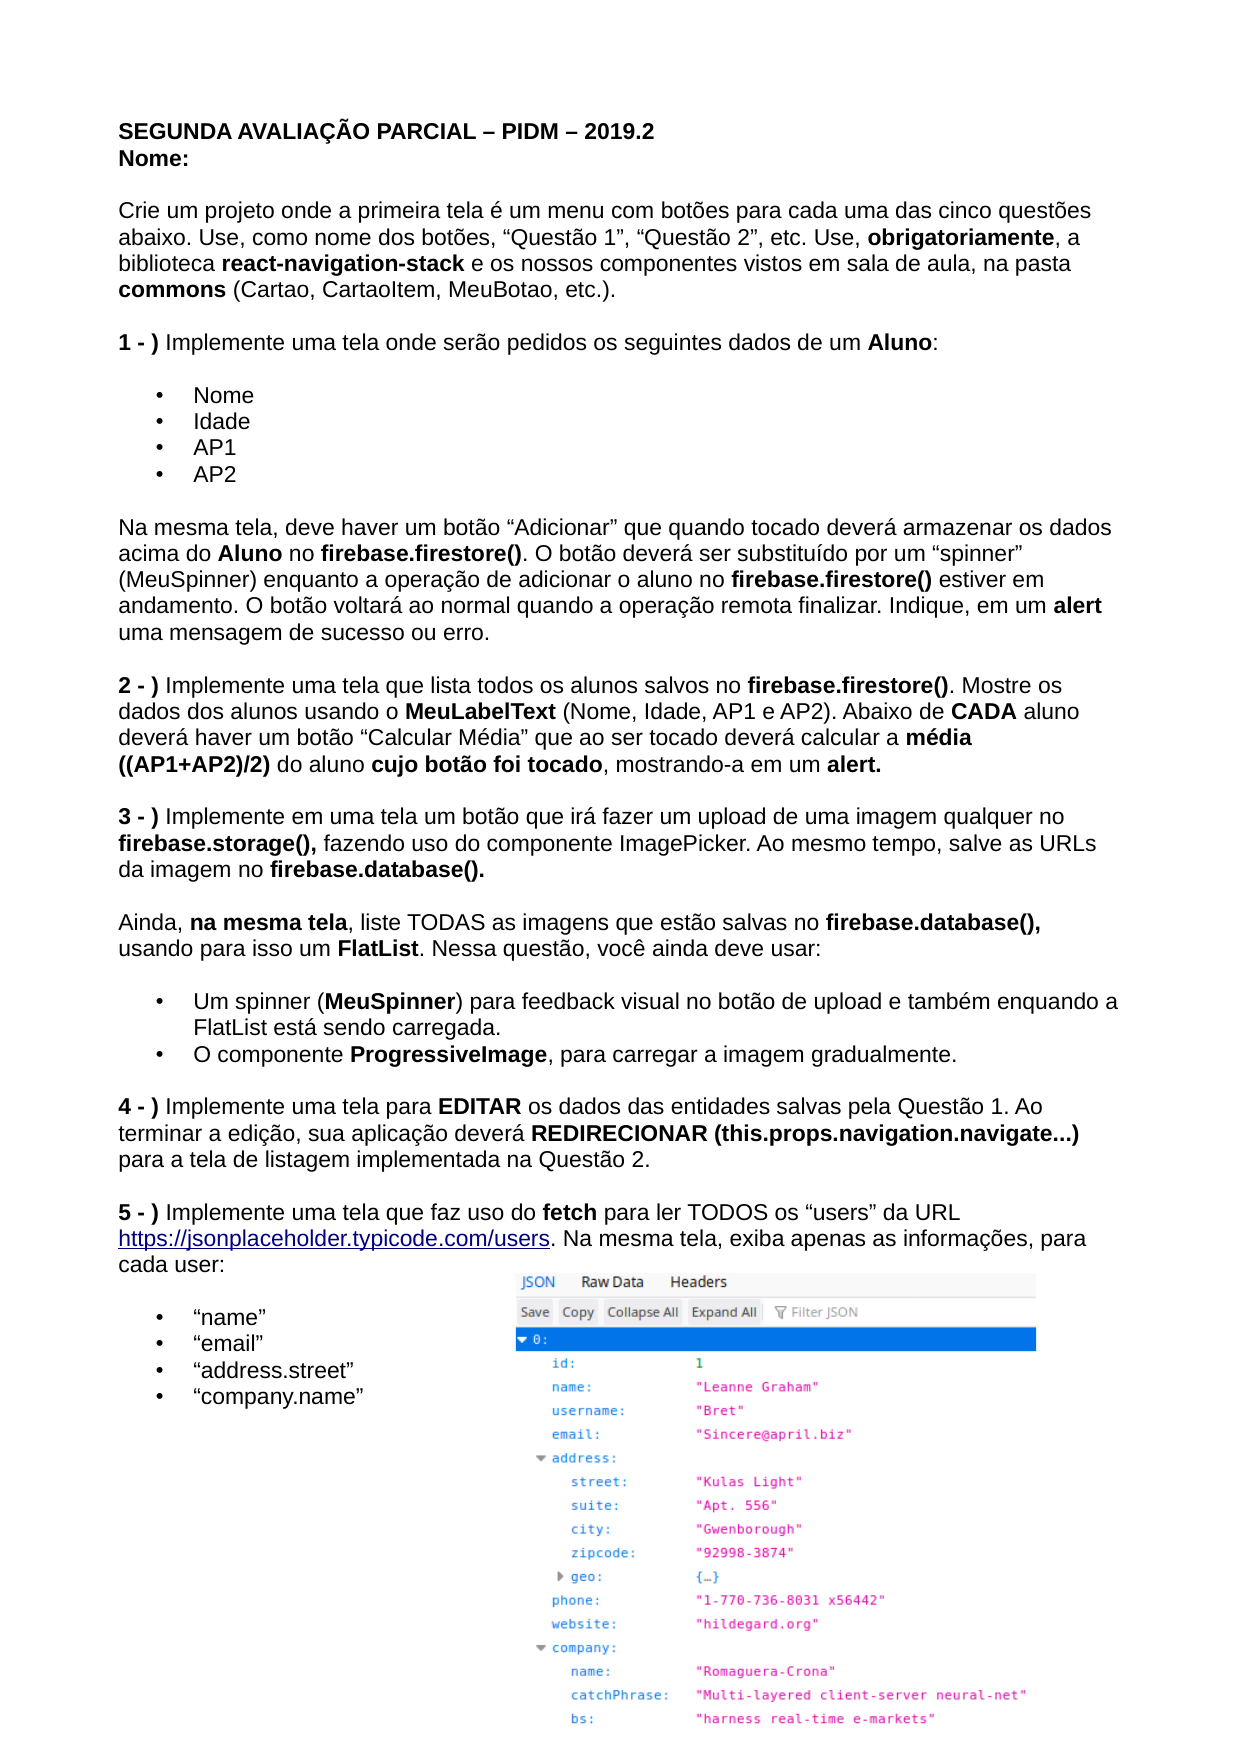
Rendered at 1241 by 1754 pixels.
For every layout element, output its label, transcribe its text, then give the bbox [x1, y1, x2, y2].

list [1037, 1330, 1122, 1357]
text Crie um projeto onde a primeira tela é um menu com botões para cada uma das cinco questões abaixo. Use, como nome dos botões, “Questão 1”, “Questão 2”, etc. Use, obrigatoriamente, a biblioteca react-navigation-stack e os nossos componentes vistos em sala de aula, na pasta commons (Cartao, CartaoItem, MeuBotao, etc.). [118, 197, 1122, 303]
list Nome [156, 382, 1122, 408]
list Idade [156, 408, 1122, 434]
list [1037, 1304, 1122, 1330]
list [1037, 1383, 1122, 1409]
list “name” [156, 1304, 515, 1330]
text 4 - ) Implemente uma tela para EDITAR os dados das entidades salvas pela Questão 1. Ao terminar a edição, sua aplicação deverá REDIRECIONAR (this.props.navigation.navigate...) para a tela de listagem implementada na Questão 2. [118, 1093, 1122, 1172]
list “email” [156, 1330, 515, 1357]
list “address.street” [156, 1357, 515, 1383]
list O componente ProgressiveImage, para carregar a imagem gradualmente. [156, 1041, 1122, 1067]
list [1037, 1357, 1122, 1383]
picture [515, 1273, 1037, 1734]
text SEGUNDA AVALIAÇÃO PARCIAL – PIDM – 2019.2 [118, 118, 1122, 144]
list AP2 [156, 461, 1122, 487]
text Nome: [118, 144, 1122, 171]
text 1 - ) Implemente uma tela onde serão pedidos os seguintes dados de um Aluno: [118, 329, 1122, 355]
text Ainda, na mesma tela, liste TODAS as imagens que estão salvas no firebase.database(), usando para isso um FlatList. Nessa questão, você ainda deve usar: [118, 909, 1122, 961]
list Um spinner (MeuSpinner) para feedback visual no botão de upload e também enquando a FlatList está sendo carregada. [156, 988, 1122, 1041]
text 2 - ) Implemente uma tela que lista todos os alunos salvos no firebase.firestore(). Mostre os dados dos alunos usando o MeuLabelText (Nome, Idade, AP1 e AP2). Abaixo de CADA aluno deverá haver um botão “Calcular Média” que ao ser tocado deverá calcular a média ((AP1+AP2)/2) do aluno cujo botão foi tocado, mostrando-a em um alert. [118, 672, 1122, 777]
list “company.name” [156, 1383, 515, 1409]
text 3 - ) Implemente em uma tela um botão que irá fazer um upload de uma imagem qualquer no firebase.storage(), fazendo uso do componente ImagePicker. Ao mesmo tempo, salve as URLs da imagem no firebase.database(). [118, 803, 1122, 882]
text Na mesma tela, deve haver um botão “Adicionar” que quando tocado deverá armazenar os dados acima do Aluno no firebase.firestore(). O botão deverá ser substituído por um “spinner” (MeuSpinner) enquanto a operação de adicionar o aluno no firebase.firestore() estiver em andamento. O botão voltará ao normal quando a operação remota finalizar. Indique, em um alert uma mensagem de sucesso ou erro. [118, 513, 1122, 645]
text 5 - ) Implemente uma tela que faz uso do fetch para ler TODOS os “users” da URL https://jsonplaceholder.typicode.com/users. Na mesma tela, exiba apenas as informações, para cada user: [118, 1199, 1122, 1278]
list AP1 [156, 434, 1122, 461]
